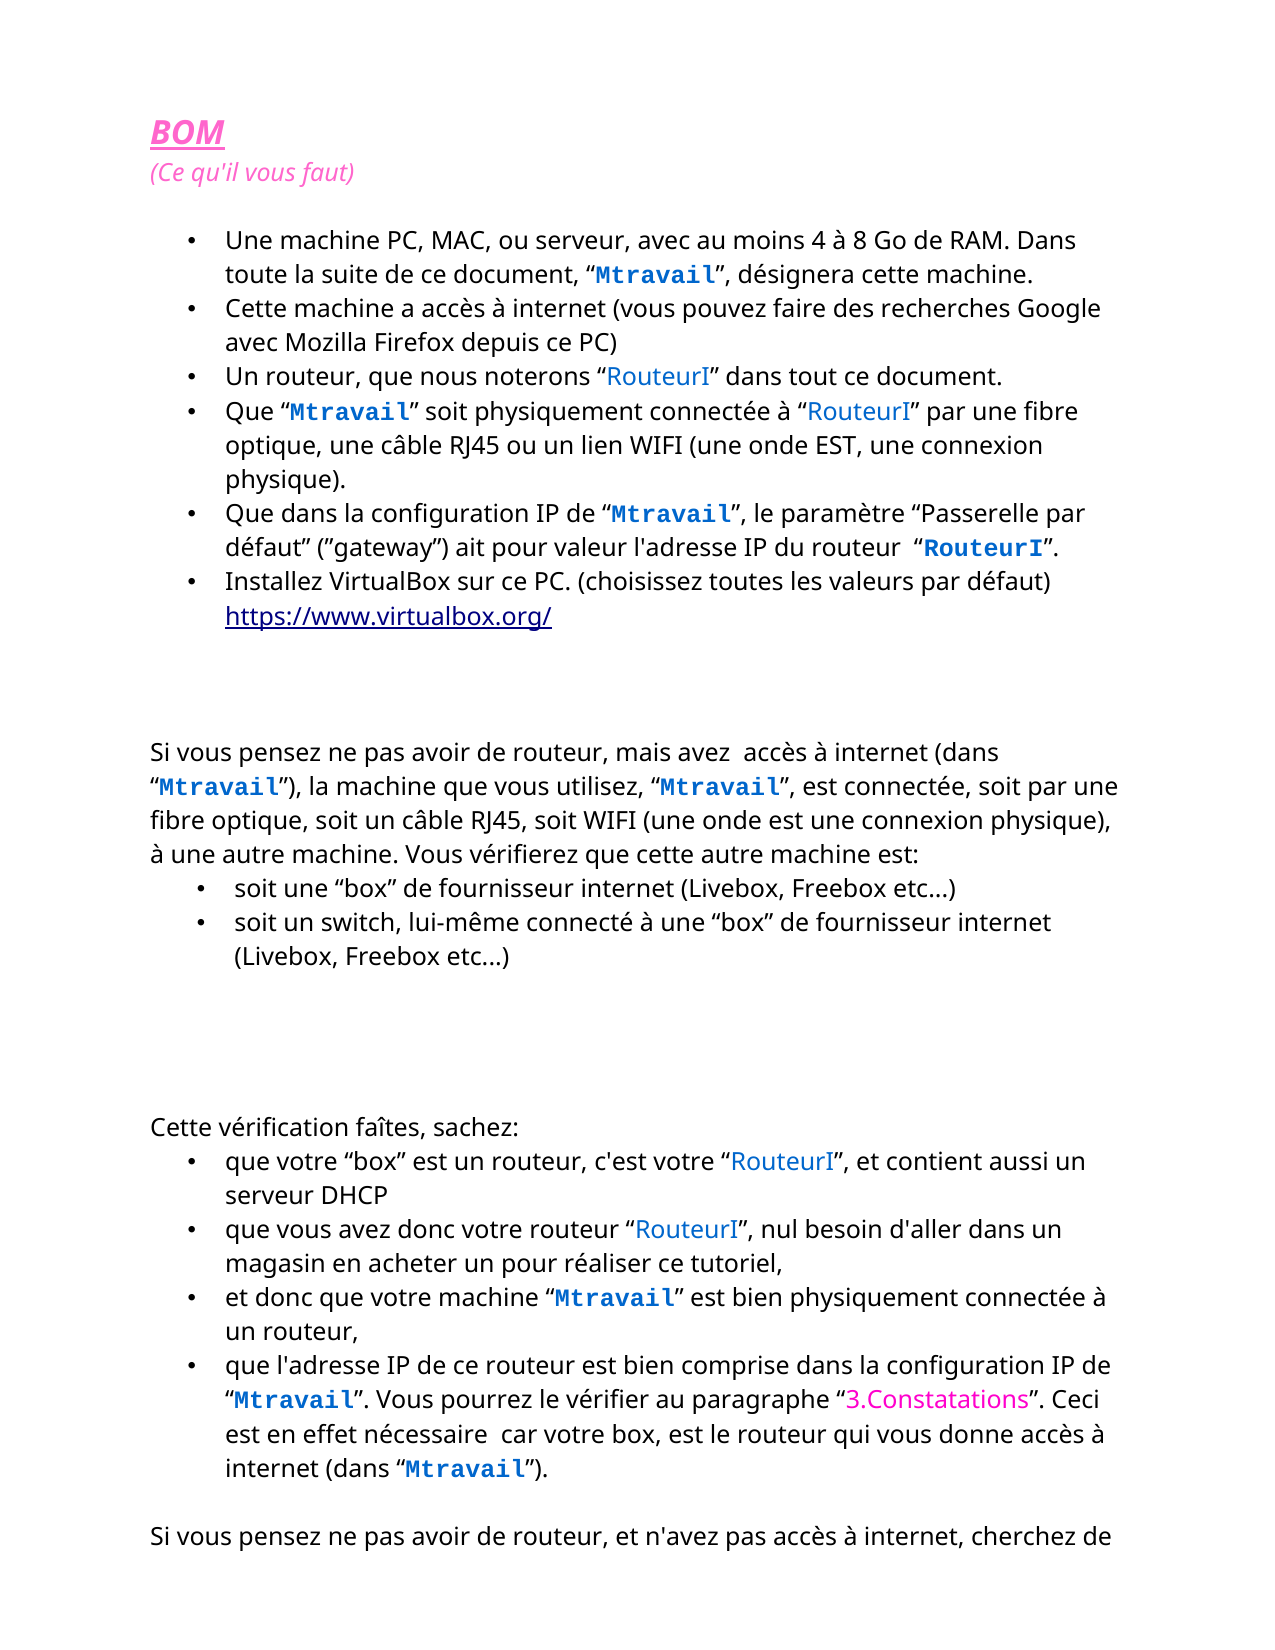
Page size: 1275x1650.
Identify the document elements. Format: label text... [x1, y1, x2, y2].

list Que dans la configuration IP de “Mtravail”, le paramètre “Passerelle par défaut” (”gateway”) ait pour valeur l'adresse IP du routeur “RouteurI”. [187, 496, 1125, 564]
list Installez VirtualBox sur ce PC. (choisissez toutes les valeurs par défaut) https://www.virtualbox.org/ [187, 564, 1125, 632]
text Cette vérification faîtes, sachez: [150, 1109, 1125, 1143]
list que vous avez donc votre routeur “RouteurI”, nul besoin d'aller dans un magasin en acheter un pour réaliser ce tutoriel, [187, 1211, 1125, 1279]
list soit une “box” de fournisseur internet (Livebox, Freebox etc...) [197, 871, 1125, 905]
list Une machine PC, MAC, ou serveur, avec au moins 4 à 8 Go de RAM. Dans toute la suite de ce document, “Mtravail”, désignera cette machine. [187, 223, 1125, 291]
list Cette machine a accès à internet (vous pouvez faire des recherches Google avec Mozilla Firefox depuis ce PC) [187, 291, 1125, 359]
list Un routeur, que nous noterons “RouteurI” dans tout ce document. [187, 359, 1125, 393]
list Que “Mtravail” soit physiquement connectée à “RouteurI” par une fibre optique, une câble RJ45 ou un lien WIFI (une onde EST, une connexion physique). [187, 393, 1125, 496]
text (Ce qu'il vous faut) [150, 154, 1125, 188]
text BOM [150, 109, 1125, 154]
list soit un switch, lui-même connecté à une “box” de fournisseur internet (Livebox, Freebox etc...) [197, 905, 1125, 973]
list que l'adresse IP de ce routeur est bien comprise dans la configuration IP de “Mtravail”. Vous pourrez le vérifier au paragraphe “3.Constatations”. Ceci est en effet nécessaire car votre box, est le routeur qui vous donne accès à internet (dans “Mtravail”). [187, 1348, 1125, 1484]
text Si vous pensez ne pas avoir de routeur, mais avez accès à internet (dans “Mtravail”), la machine que vous utilisez, “Mtravail”, est connectée, soit par une fibre optique, soit un câble RJ45, soit WIFI (une onde est une connexion physique), à une autre machine. Vous vérifierez que cette autre machine est: [150, 734, 1125, 871]
list que votre “box” est un routeur, c'est votre “RouteurI”, et contient aussi un serveur DHCP [187, 1143, 1125, 1211]
text Si vous pensez ne pas avoir de routeur, et n'avez pas accès à internet, cherchez de [150, 1519, 1125, 1553]
list et donc que votre machine “Mtravail” est bien physiquement connectée à un routeur, [187, 1279, 1125, 1348]
